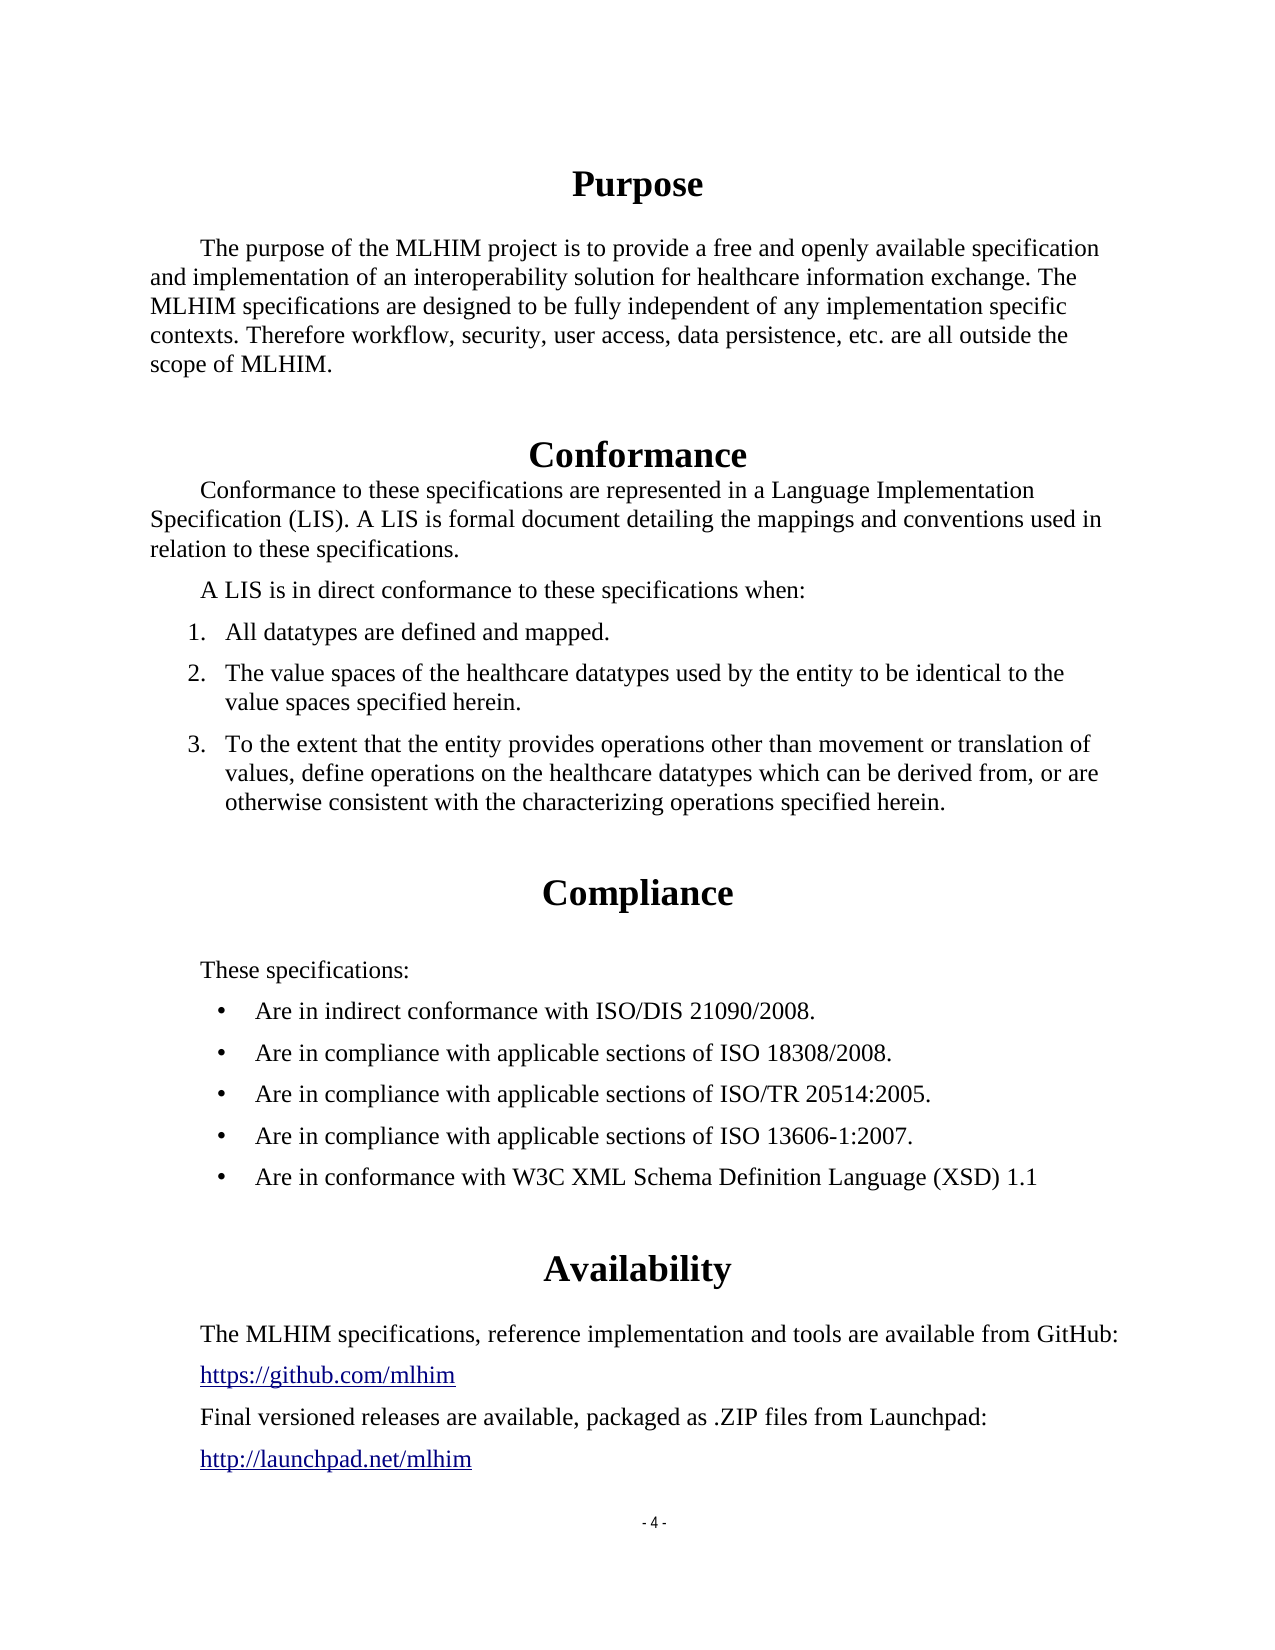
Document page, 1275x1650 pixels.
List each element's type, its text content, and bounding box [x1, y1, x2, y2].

list All datatypes are defined and mapped. [187, 617, 1125, 646]
list To the extent that the entity provides operations other than movement or translation of values, define operations on the healthcare datatypes which can be derived from, or are otherwise consistent with the characterizing operations specified herein. [187, 729, 1125, 816]
list The value spaces of the healthcare datatypes used by the entity to be identical to the value spaces specified herein. [187, 658, 1125, 716]
list Are in compliance with applicable sections of ISO 13606-1:2007. [217, 1121, 1125, 1150]
list Are in compliance with applicable sections of ISO 18308/2008. [217, 1038, 1125, 1067]
text Final versioned releases are available, packaged as .ZIP files from Launchpad: [150, 1402, 1125, 1431]
list Are in conformance with W3C XML Schema Definition Language (XSD) 1.1 [217, 1162, 1125, 1191]
list Are in indirect conformance with ISO/DIS 21090/2008. [217, 996, 1125, 1025]
title Availability [150, 1247, 1125, 1290]
text The MLHIM specifications, reference implementation and tools are available from GitHub: [150, 1319, 1125, 1348]
text Conformance to these specifications are represented in a Language Implementation Specification (LIS). A LIS is formal document detailing the mappings and conventions used in relation to these specifications. [150, 475, 1125, 562]
text The purpose of the MLHIM project is to provide a free and openly available specification and implementation of an interoperability solution for healthcare information exchange. The MLHIM specifications are designed to be fully independent of any implementation specific contexts. Therefore workflow, security, user access, data persistence, etc. are all outside the scope of MLHIM. [150, 233, 1125, 378]
text https://github.com/mlhim [150, 1360, 1125, 1389]
list Are in compliance with applicable sections of ISO/TR 20514:2005. [217, 1079, 1125, 1108]
text These specifications: [150, 954, 1125, 983]
title Purpose [150, 161, 1125, 204]
text A LIS is in direct conformance to these specifications when: [150, 575, 1125, 604]
text http://launchpad.net/mlhim [150, 1443, 1125, 1472]
